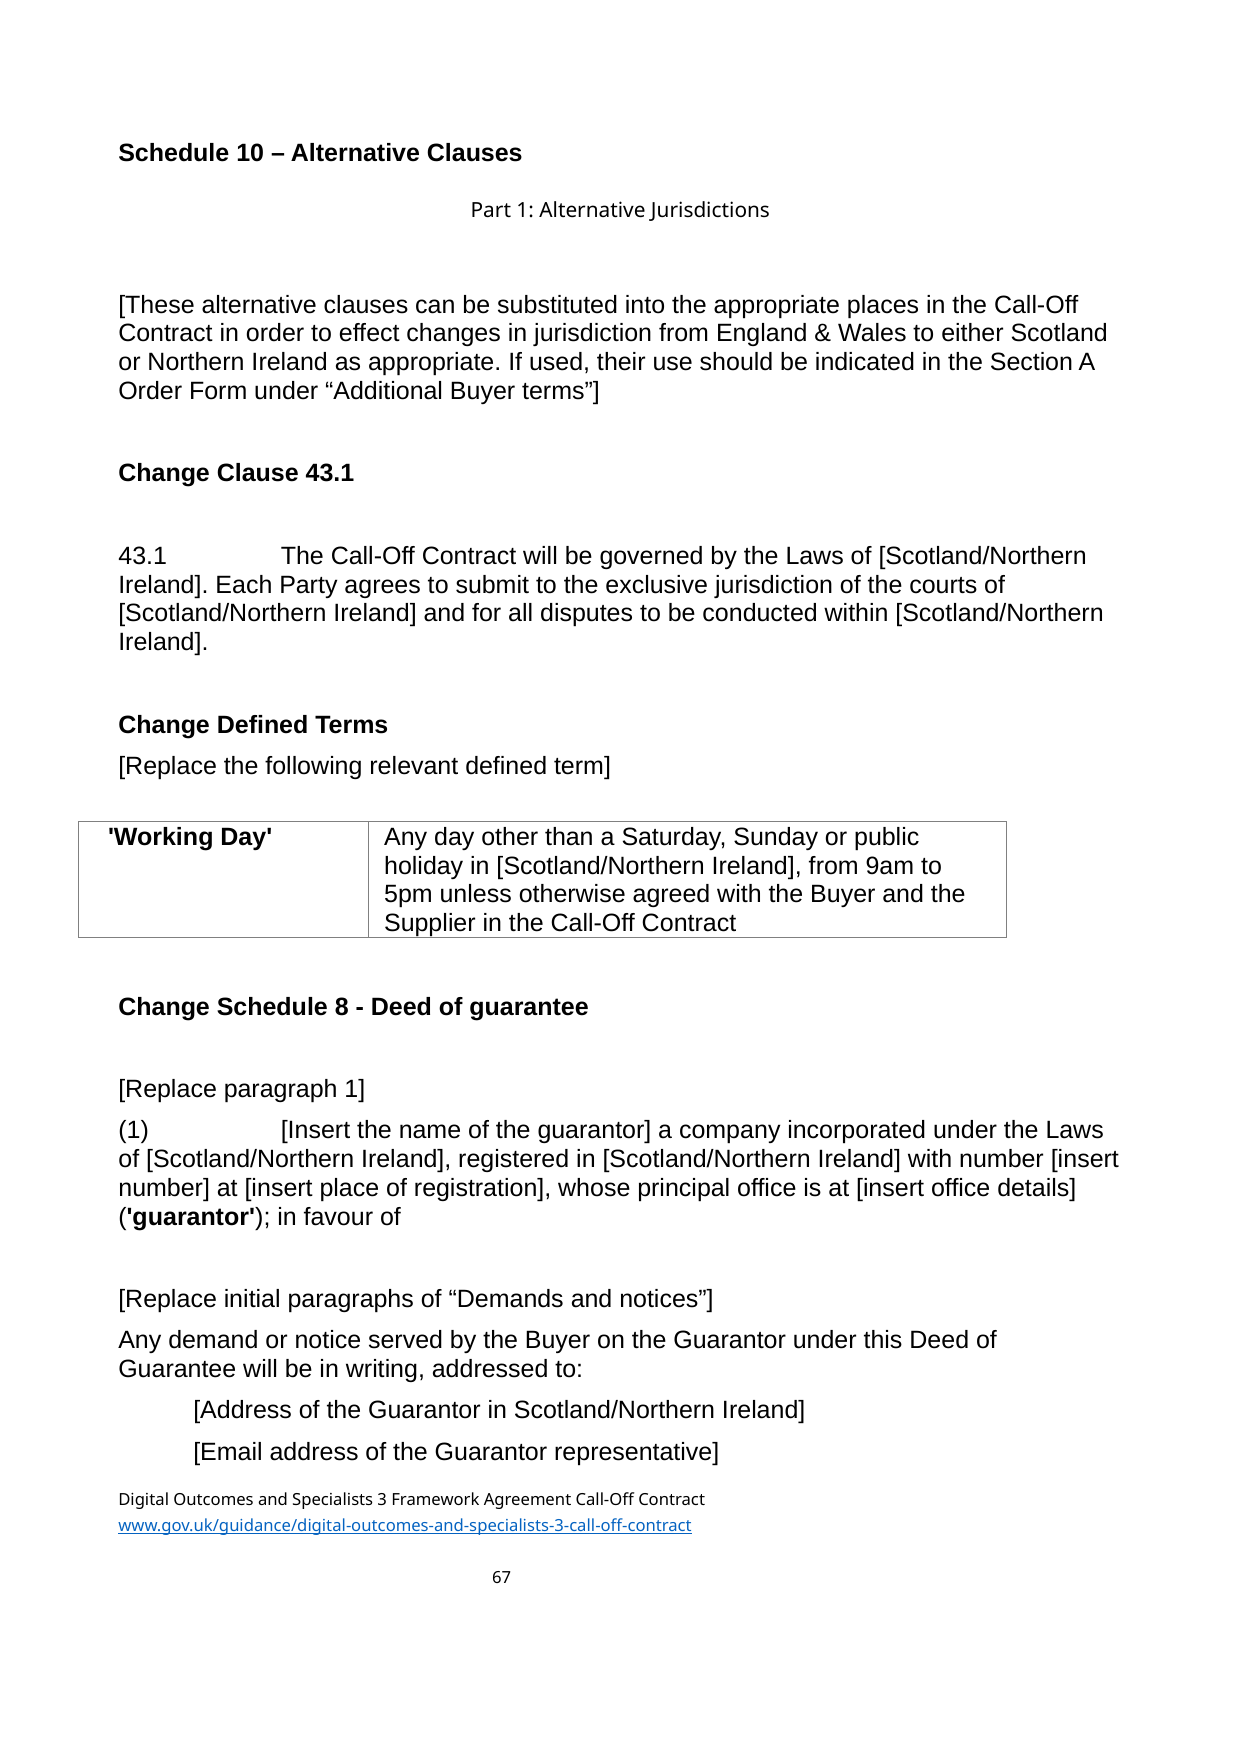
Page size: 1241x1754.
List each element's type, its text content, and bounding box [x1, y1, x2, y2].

table_header Any day other than a Saturday, Sunday or public holiday in [Scotland/Northern Ireland], from 9am to 5pm unless otherwise agreed with the Buyer and the Supplier in the Call-Off Contract [369, 822, 1006, 937]
text [Replace paragraph 1] [118, 1074, 1122, 1103]
text 43.1 The Call-Off Contract will be governed by the Laws of [Scotland/Northern Ireland]. Each Party agrees to submit to the exclusive jurisdiction of the courts of [Scotland/Northern Ireland] and for all disputes to be conducted within [Scotland/Northern Ireland]. [118, 541, 1122, 656]
text Change Defined Terms [118, 710, 1122, 738]
text [Replace initial paragraphs of “Demands and notices”] [118, 1284, 1122, 1313]
subtitle Schedule 10 – Alternative Clauses [118, 138, 1122, 167]
subtitle Part 1: Alternative Jurisdictions [118, 195, 1122, 224]
text [Address of the Guarantor in Scotland/Northern Ireland] [118, 1396, 1122, 1424]
text Change Schedule 8 - Deed of guarantee [118, 992, 1122, 1021]
text [Replace the following relevant defined term] [118, 751, 1122, 780]
text [Email address of the Guarantor representative] [118, 1437, 1122, 1466]
table_header 'Working Day' [79, 822, 368, 937]
text Any demand or notice served by the Buyer on the Guarantor under this Deed of Guarantee will be in writing, addressed to: [118, 1326, 1122, 1383]
text (1) [Insert the name of the guarantor] a company incorporated under the Laws of [Scotland/Northern Ireland], registered in [Scotland/Northern Ireland] with number [insert number] at [insert place of registration], whose principal office is at [insert office details] ('guarantor'); in favour of [118, 1116, 1122, 1231]
text Change Clause 43.1 [118, 458, 1122, 487]
text [These alternative clauses can be substituted into the appropriate places in the Call-Off Contract in order to effect changes in jurisdiction from England & Wales to either Scotland or Northern Ireland as appropriate. If used, their use should be indicated in the Section A Order Form under “Additional Buyer terms”] [118, 290, 1122, 405]
